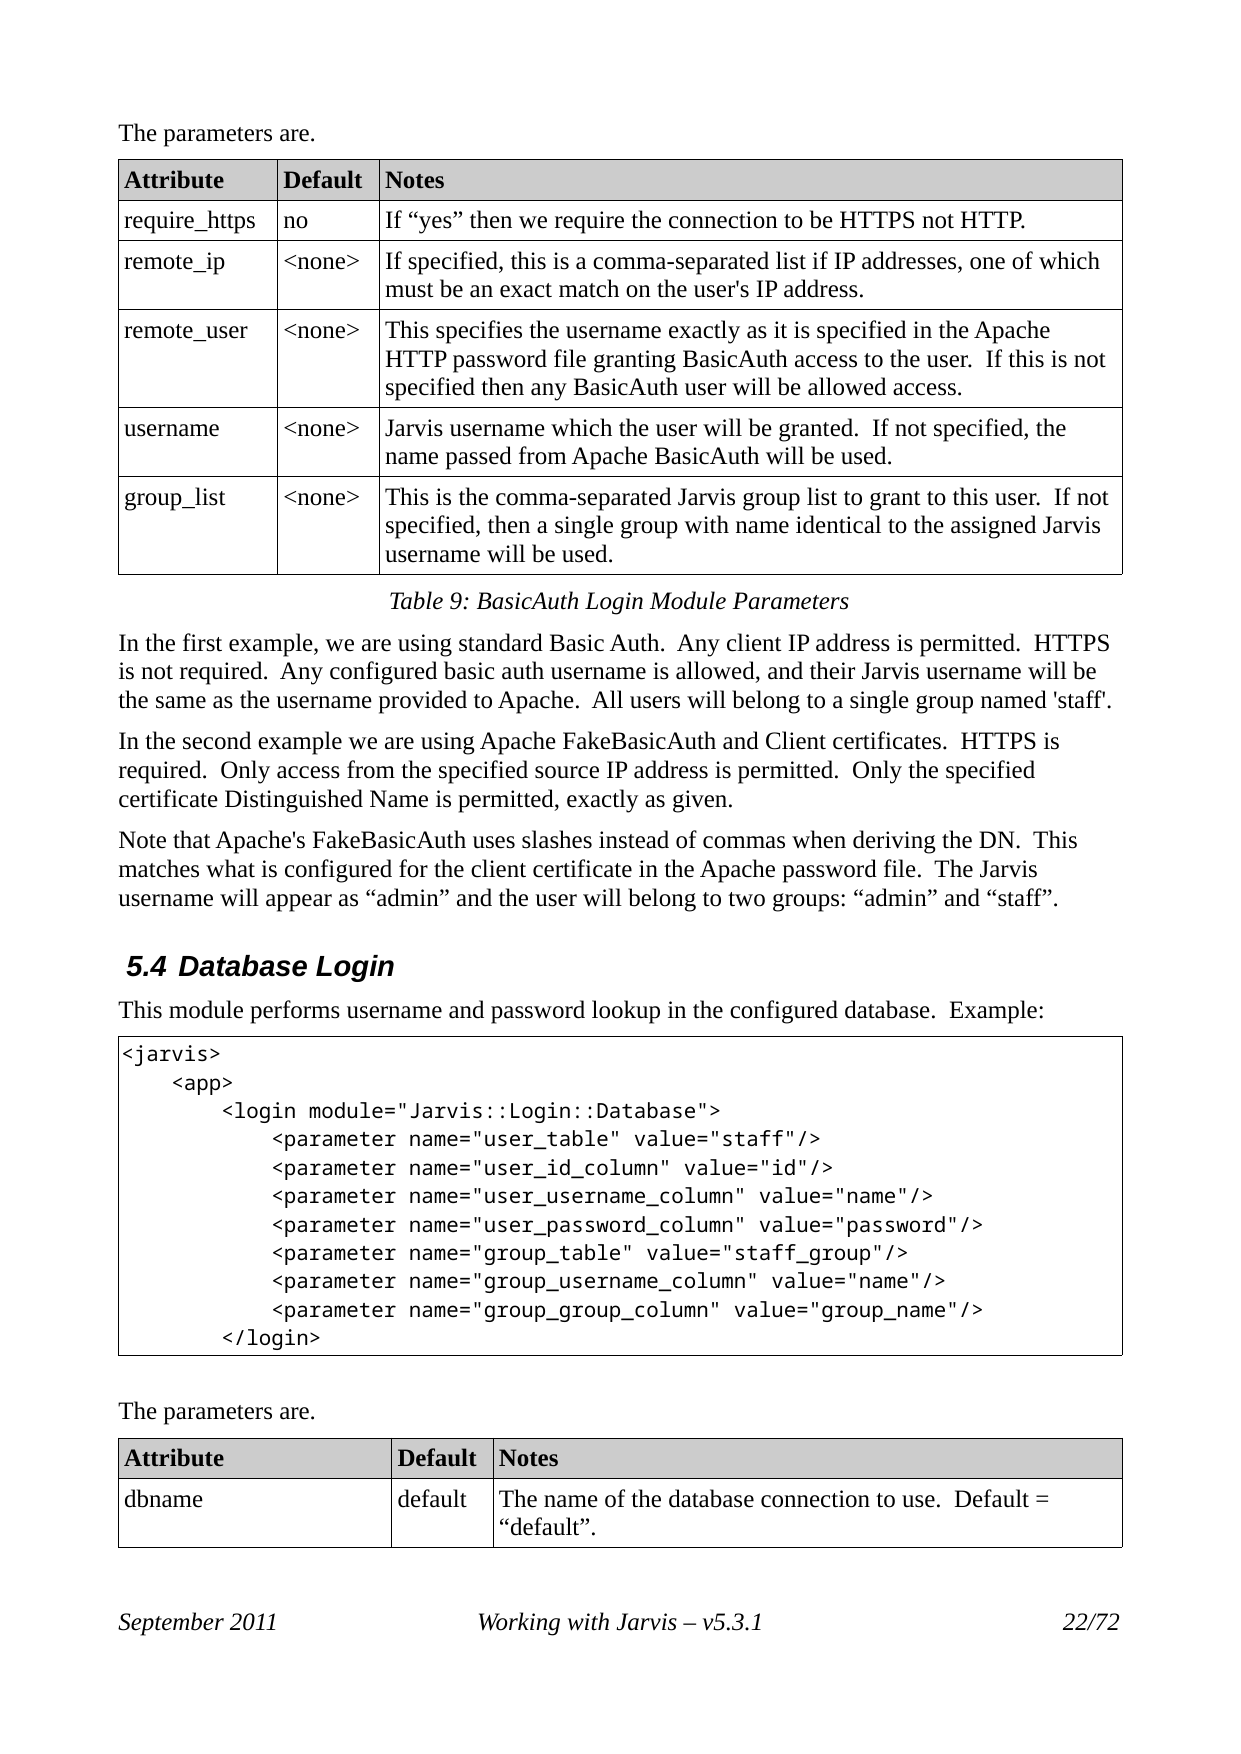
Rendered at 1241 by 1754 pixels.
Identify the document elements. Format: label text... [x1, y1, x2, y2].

text <jarvis> [119, 1037, 1122, 1064]
text <parameter name="user_username_column" value="name"/> [119, 1178, 1122, 1207]
text <parameter name="user_table" value="staff"/> [119, 1121, 1122, 1150]
text In the second example we are using Apache FakeBasicAuth and Client certificates. HTTPS is required. Only access from the specified source IP address is permitted. Only the specified certificate Distinguished Name is permitted, exactly as given. [118, 726, 1122, 813]
table_cell This is the comma-separated Jarvis group list to grant to this user. If not specified, then a single group with name identical to the assigned Jarvis username will be used. [380, 477, 1122, 574]
table_cell <none> [278, 310, 379, 407]
text <parameter name="user_id_column" value="id"/> [119, 1150, 1122, 1178]
table_header Default [392, 1439, 493, 1478]
text <parameter name="user_password_column" value="password"/> [119, 1207, 1122, 1235]
table_cell require_https [119, 201, 277, 240]
text <app> [119, 1064, 1122, 1093]
table_cell remote_ip [119, 241, 277, 309]
text In the first example, we are using standard Basic Auth. Any client IP address is permitted. HTTPS is not required. Any configured basic auth username is allowed, and their Jarvis username will be the same as the username provided to Apache. All users will belong to a single group named 'staff'. [118, 628, 1122, 714]
text This module performs username and password lookup in the configured database. Example: [118, 995, 1122, 1024]
text <parameter name="group_group_column" value="group_name"/> [119, 1292, 1122, 1321]
table_cell If specified, this is a comma-separated list if IP addresses, one of which must be an exact match on the user's IP address. [380, 241, 1122, 309]
table_cell This specifies the username exactly as it is specified in the Apache HTTP password file granting BasicAuth access to the user. If this is not specified then any BasicAuth user will be allowed access. [380, 310, 1122, 407]
text </login> [119, 1321, 1122, 1355]
text <login module="Jarvis::Login::Database"> [119, 1093, 1122, 1121]
text Table 9: BasicAuth Login Module Parameters [118, 586, 1122, 615]
table_header Attribute [119, 160, 277, 200]
text <parameter name="group_username_column" value="name"/> [119, 1264, 1122, 1292]
table_cell default [392, 1479, 493, 1547]
table_cell <none> [278, 408, 379, 476]
text The parameters are. [118, 1396, 1122, 1425]
table_cell group_list [119, 477, 277, 574]
table_header Notes [380, 160, 1122, 200]
table_cell username [119, 408, 277, 476]
table_cell dbname [119, 1479, 391, 1547]
table_cell remote_user [119, 310, 277, 407]
table_header Attribute [119, 1439, 391, 1478]
table_cell <none> [278, 477, 379, 574]
table_cell If “yes” then we require the connection to be HTTPS not HTTP. [380, 201, 1122, 240]
table_cell no [278, 201, 379, 240]
text <parameter name="group_table" value="staff_group"/> [119, 1235, 1122, 1264]
table_header Default [278, 160, 379, 200]
table_cell The name of the database connection to use. Default = “default”. [494, 1479, 1122, 1547]
table_cell Jarvis username which the user will be granted. If not specified, the name passed from Apache BasicAuth will be used. [380, 408, 1122, 476]
table_header Notes [494, 1439, 1122, 1478]
subtitle Database Login [118, 949, 1122, 982]
table_cell <none> [278, 241, 379, 309]
text Note that Apache's FakeBasicAuth uses slashes instead of commas when deriving the DN. This matches what is configured for the client certificate in the Apache password file. The Jarvis username will appear as “admin” and the user will belong to two groups: “admin” and “staff”. [118, 825, 1122, 911]
text The parameters are. [118, 118, 1122, 147]
